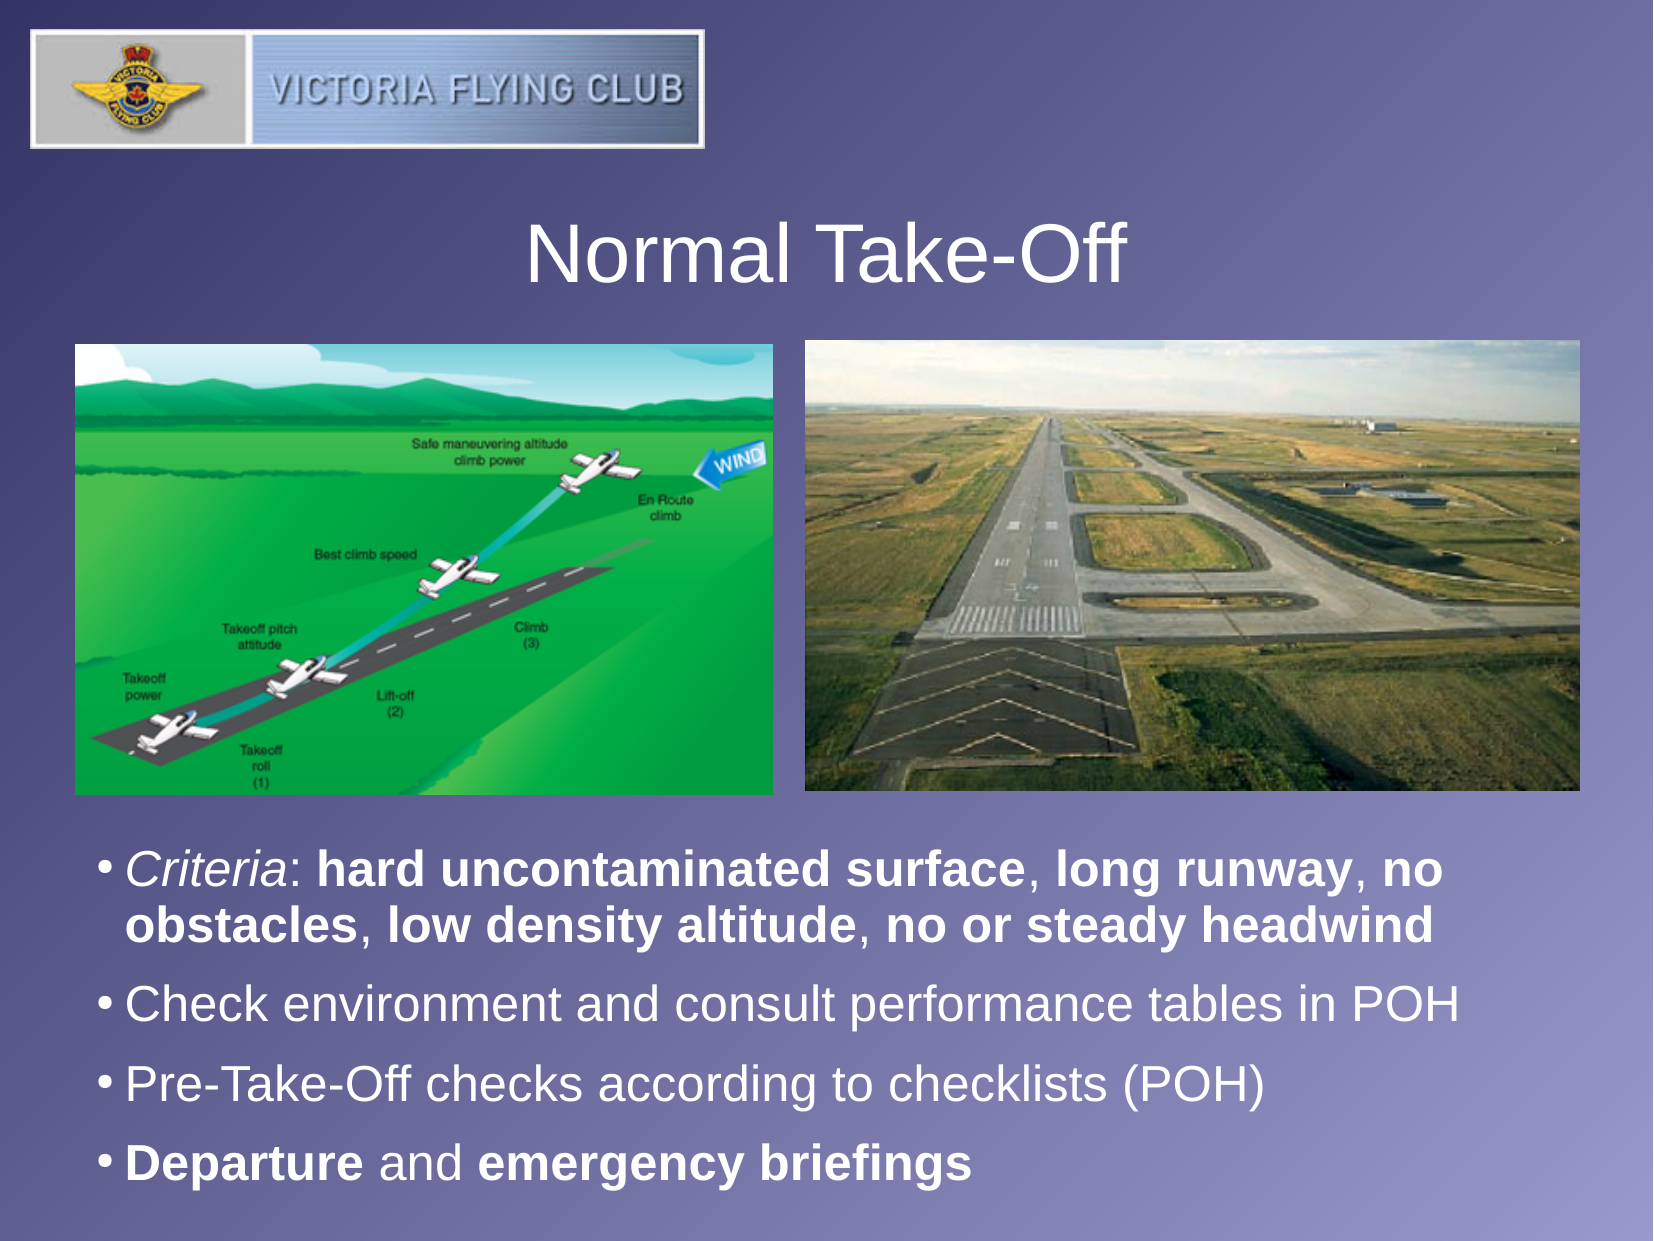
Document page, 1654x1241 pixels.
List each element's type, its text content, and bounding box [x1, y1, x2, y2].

title Normal Take-Off [82, 150, 1571, 358]
picture [75, 344, 773, 796]
picture [805, 340, 1580, 791]
list Criteria: hard uncontaminated surface, long runway, no obstacles, low density altitude, no or steady headwind Check environment and consult performance tables in POH Pre-Take-Off checks according to checklists (POH) Departure and emergency briefings [82, 840, 1571, 1201]
picture [30, 29, 705, 149]
